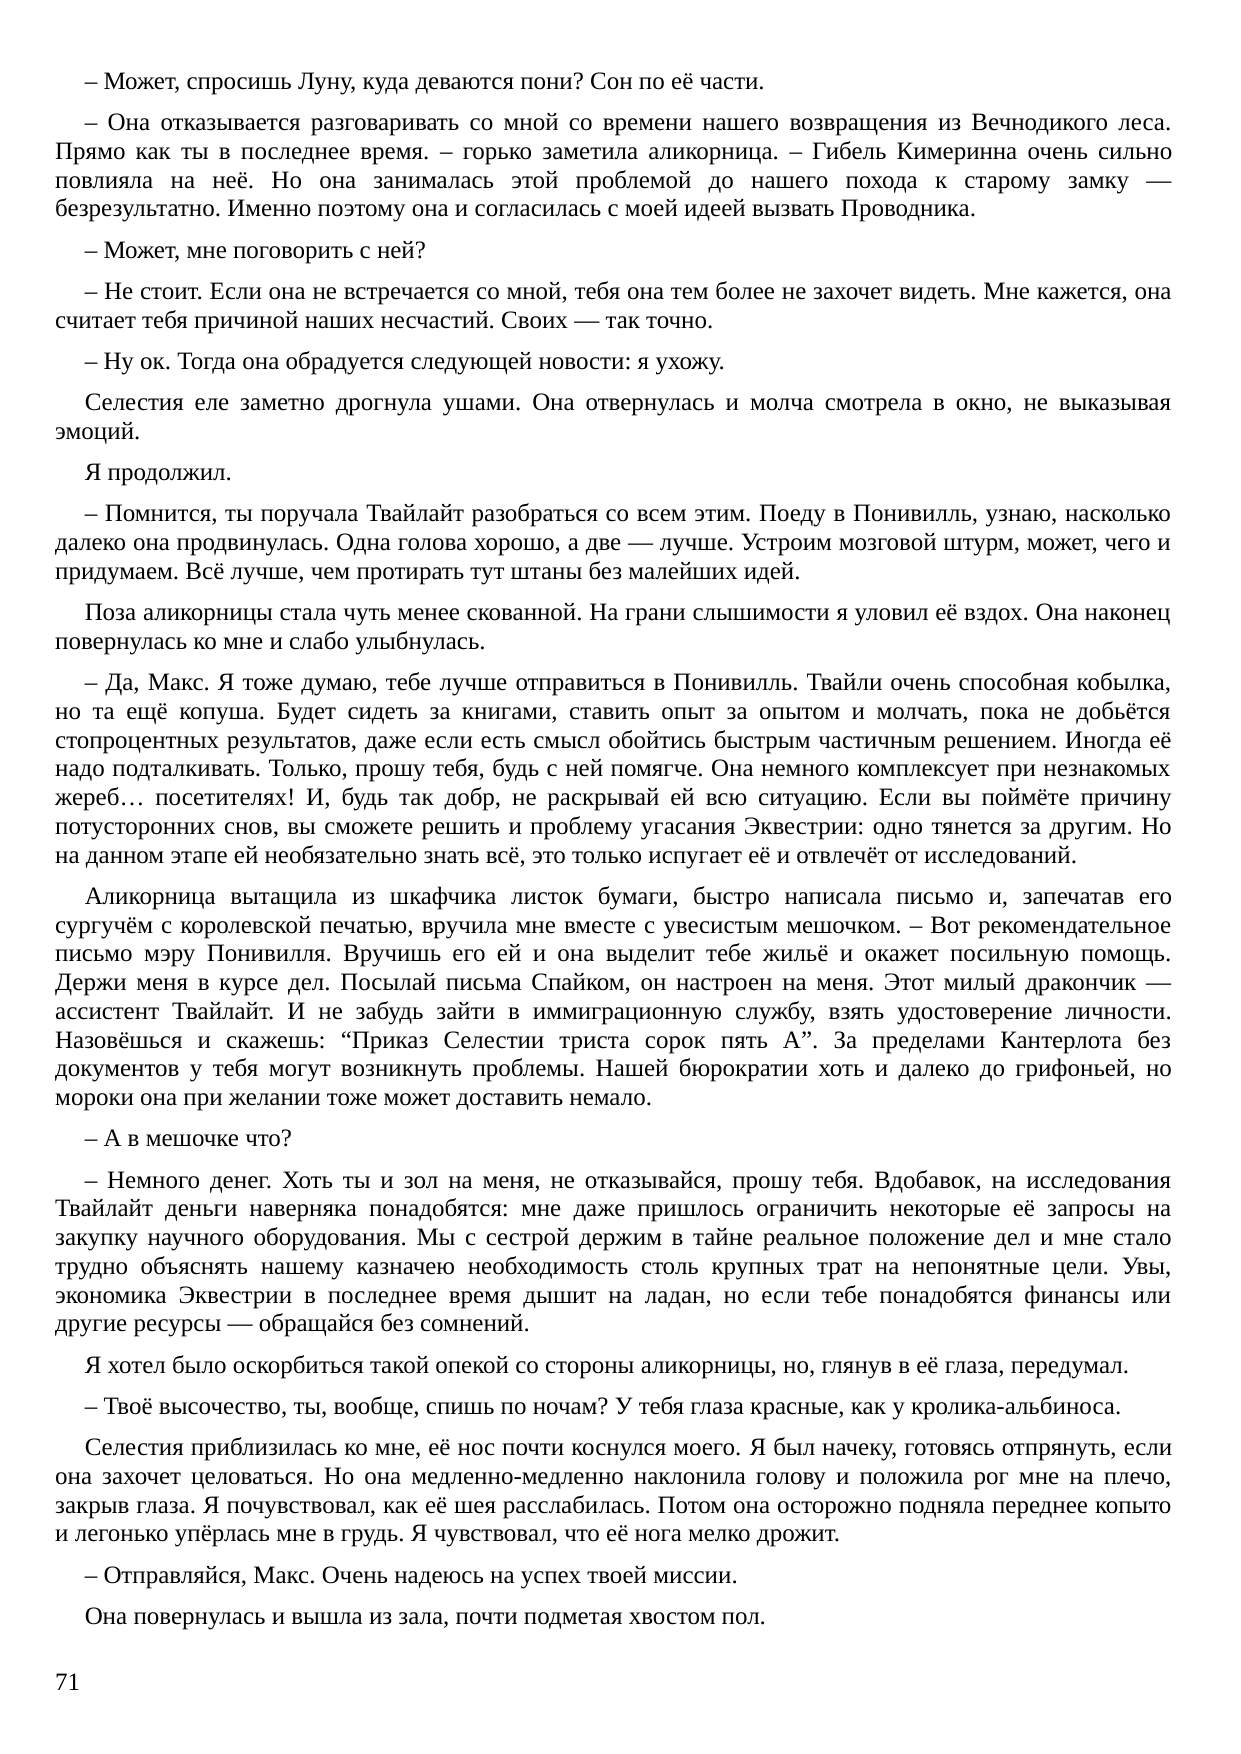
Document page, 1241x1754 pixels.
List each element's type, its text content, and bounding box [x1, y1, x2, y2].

text – Ну ок. Тогда она обрадуется следующей новости: я ухожу. [55, 346, 1173, 375]
text – А в мешочке что? [55, 1123, 1173, 1152]
text Я продолжил. [55, 457, 1173, 486]
text – Может, спросишь Луну, куда деваются пони? Сон по её части. [55, 66, 1173, 95]
text – Твоё высочество, ты, вообще, спишь по ночам? У тебя глаза красные, как у кролика-альбиноса. [55, 1391, 1173, 1420]
text – Может, мне поговорить с ней? [55, 235, 1173, 263]
text – Не стоит. Если она не встречается со мной, тебя она тем более не захочет видеть. Мне кажется, она считает тебя причиной наших несчастий. Своих — так точно. [55, 276, 1173, 333]
text – Отправляйся, Макс. Очень надеюсь на успех твоей миссии. [55, 1560, 1173, 1588]
text Аликорница вытащила из шкафчика листок бумаги, быстро написала письмо и, запечатав его сургучём с королевской печатью, вручила мне вместе с увесистым мешочком. – Вот рекомендательное письмо мэру Понивилля. Вручишь его ей и она выделит тебе жильё и окажет посильную помощь. Держи меня в курсе дел. Посылай письма Спайком, он настроен на меня. Этот милый дракончик — ассистент Твайлайт. И не забудь зайти в иммиграционную службу, взять удостоверение личности. Назовёшься и скажешь: “Приказ Селестии триста сорок пять А”. За пределами Кантерлота без документов у тебя могут возникнуть проблемы. Нашей бюрократии хоть и далеко до грифоньей, но мороки она при желании тоже может доставить немало. [55, 881, 1173, 1111]
text – Немного денег. Хоть ты и зол на меня, не отказывайся, прошу тебя. Вдобавок, на исследования Твайлайт деньги наверняка понадобятся: мне даже пришлось ограничить некоторые её запросы на закупку научного оборудования. Мы с сестрой держим в тайне реальное положение дел и мне стало трудно объяснять нашему казначею необходимость столь крупных трат на непонятные цели. Увы, экономика Эквестрии в последнее время дышит на ладан, но если тебе понадобятся финансы или другие ресурсы — обращайся без сомнений. [55, 1165, 1173, 1337]
text Селестия еле заметно дрогнула ушами. Она отвернулась и молча смотрела в окно, не выказывая эмоций. [55, 387, 1173, 445]
text Селестия приблизилась ко мне, её нос почти коснулся моего. Я был начеку, готовясь отпрянуть, если она захочет целоваться. Но она медленно-медленно наклонила голову и положила рог мне на плечо, закрыв глаза. Я почувствовал, как её шея расслабилась. Потом она осторожно подняла переднее копыто и легонько упёрлась мне в грудь. Я чувствовал, что её нога мелко дрожит. [55, 1432, 1173, 1547]
text – Она отказывается разговаривать со мной со времени нашего возвращения из Вечнодикого леса. Прямо как ты в последнее время. – горько заметила аликорница. – Гибель Кимеринна очень сильно повлияла на неё. Но она занималась этой проблемой до нашего похода к старому замку — безрезультатно. Именно поэтому она и согласилась с моей идеей вызвать Проводника. [55, 107, 1173, 222]
text Она повернулась и вышла из зала, почти подметая хвостом пол. [55, 1601, 1173, 1630]
text – Да, Макс. Я тоже думаю, тебе лучше отправиться в Понивилль. Твайли очень способная кобылка, но та ещё копуша. Будет сидеть за книгами, ставить опыт за опытом и молчать, пока не добьётся стопроцентных результатов, даже если есть смысл обойтись быстрым частичным решением. Иногда её надо подталкивать. Только, прошу тебя, будь с ней помягче. Она немного комплексует при незнакомых жереб… посетителях! И, будь так добр, не раскрывай ей всю ситуацию. Если вы поймёте причину потусторонних снов, вы сможете решить и проблему угасания Эквестрии: одно тянется за другим. Но на данном этапе ей необязательно знать всё, это только испугает её и отвлечёт от исследований. [55, 667, 1173, 868]
text – Помнится, ты поручала Твайлайт разобраться со всем этим. Поеду в Понивилль, узнаю, насколько далеко она продвинулась. Одна голова хорошо, а две — лучше. Устроим мозговой штурм, может, чего и придумаем. Всё лучше, чем протирать тут штаны без малейших идей. [55, 498, 1173, 585]
text Поза аликорницы стала чуть менее скованной. На грани слышимости я уловил её вздох. Она наконец повернулась ко мне и слабо улыбнулась. [55, 597, 1173, 655]
text Я хотел было оскорбиться такой опекой со стороны аликорницы, но, глянув в её глаза, передумал. [55, 1350, 1173, 1378]
